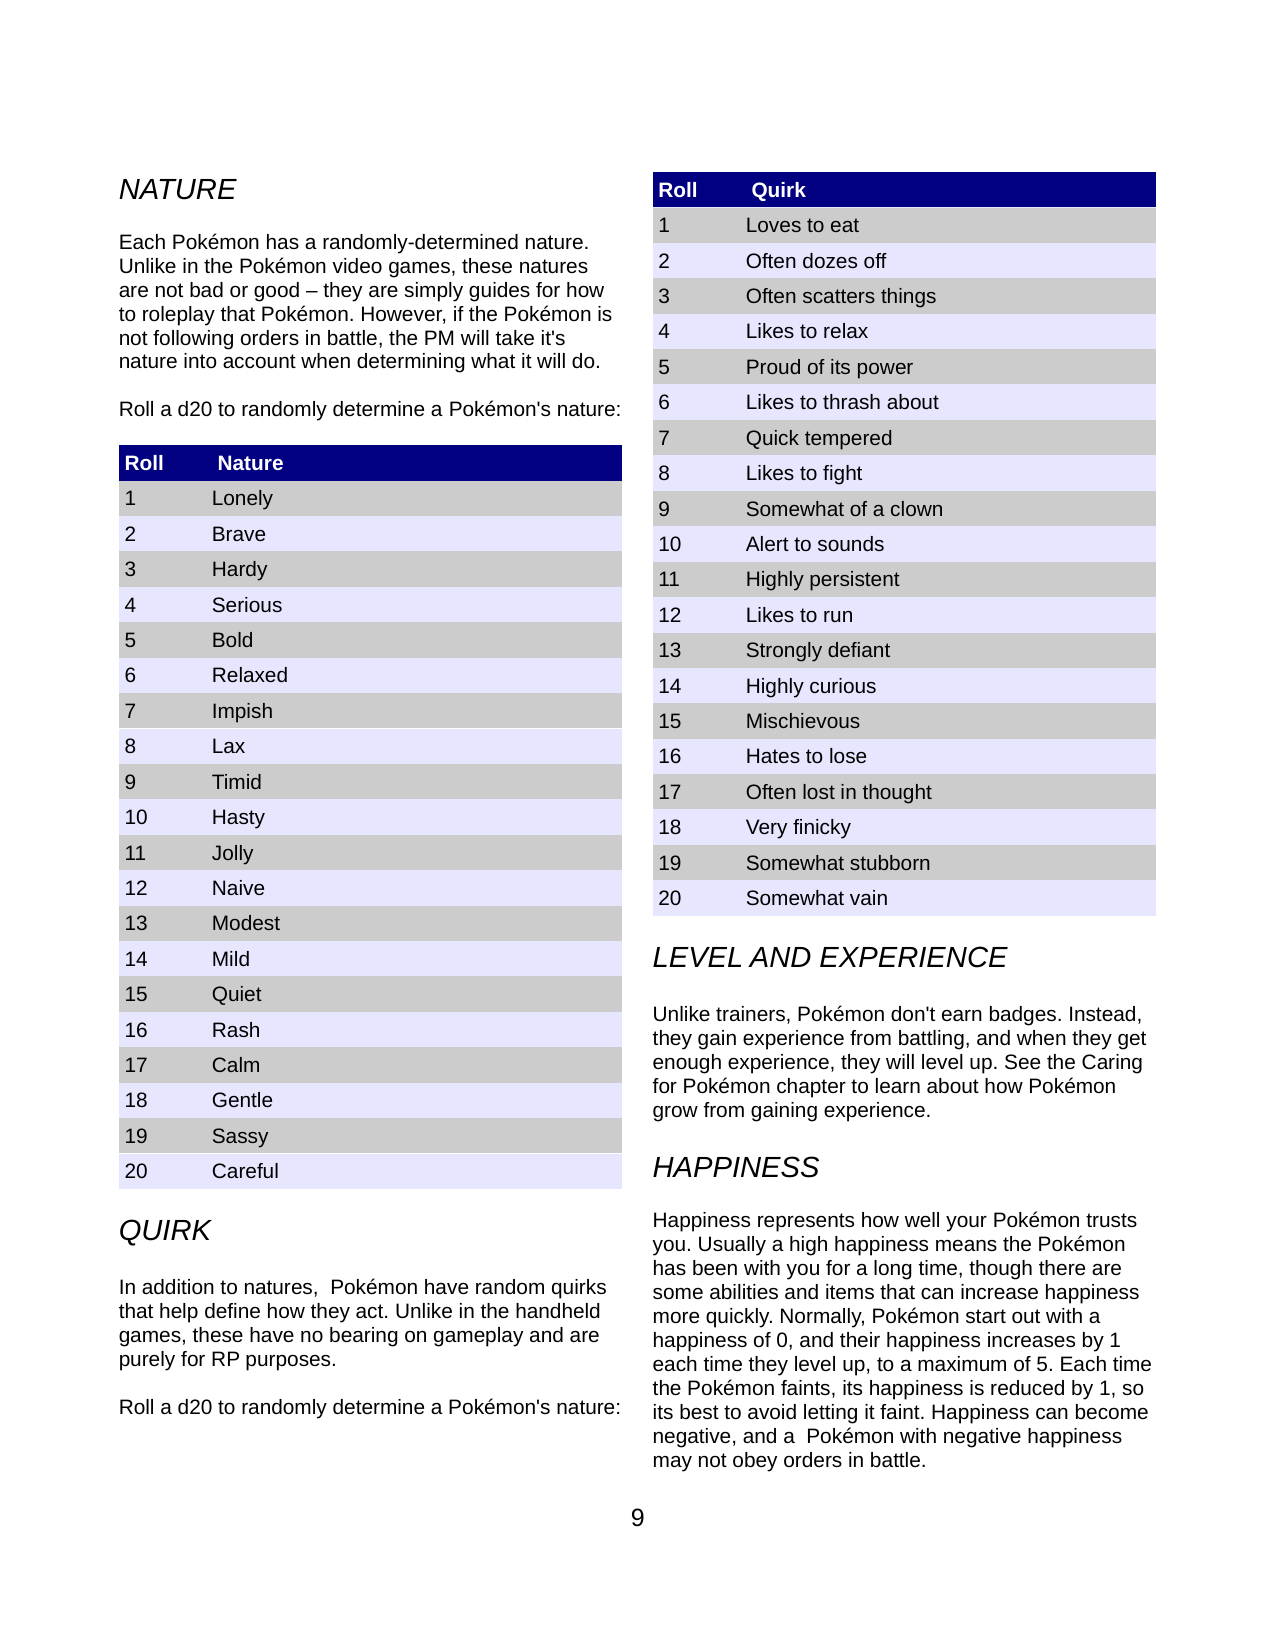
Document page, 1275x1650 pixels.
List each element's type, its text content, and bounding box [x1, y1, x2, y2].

table_cell 11 [653, 562, 740, 597]
table_cell 8 [653, 455, 740, 491]
table_cell Calm [206, 1047, 622, 1083]
table_cell Alert to sounds [740, 526, 1156, 562]
table_cell 18 [119, 1083, 206, 1118]
table_cell 16 [653, 739, 740, 774]
table_cell 2 [119, 516, 206, 551]
table_cell Naive [206, 870, 622, 906]
table_cell 12 [653, 597, 740, 632]
table_cell 14 [653, 668, 740, 703]
table_cell Likes to fight [740, 455, 1156, 491]
table_cell Proud of its power [740, 349, 1156, 384]
table_cell 12 [119, 870, 206, 906]
table_cell 1 [653, 208, 740, 243]
table_cell Quick tempered [740, 420, 1156, 455]
table_cell 3 [119, 551, 206, 587]
table_cell Likes to thrash about [740, 385, 1156, 420]
table_cell Often lost in thought [740, 774, 1156, 809]
table_cell Impish [206, 693, 622, 728]
table_cell 17 [653, 774, 740, 809]
table_cell Likes to relax [740, 314, 1156, 349]
table_cell 2 [653, 243, 740, 278]
table_cell 7 [119, 693, 206, 728]
table_cell 13 [653, 633, 740, 668]
text Roll a d20 to randomly determine a Pokémon's nature: [118, 397, 622, 421]
table_header Nature [206, 445, 622, 481]
table_cell 9 [653, 491, 740, 526]
table_cell Jolly [206, 835, 622, 870]
table_cell Careful [206, 1154, 622, 1189]
table_cell 19 [119, 1118, 206, 1153]
table_cell Somewhat stubborn [740, 845, 1156, 880]
table_header Quirk [740, 172, 1156, 207]
table_cell Lonely [206, 481, 622, 516]
table_cell Quiet [206, 976, 622, 1012]
table_cell Strongly defiant [740, 633, 1156, 668]
text Happiness represents how well your Pokémon trusts you. Usually a high happiness means the Pokémon has been with you for a long time, though there are some abilities and items that can increase happiness more quickly. Normally, Pokémon start out with a happiness of 0, and their happiness increases by 1 each time they level up, to a maximum of 5. Each time the Pokémon faints, its happiness is reduced by 1, so its best to avoid letting it faint. Happiness can become negative, and a Pokémon with negative happiness may not obey orders in battle. [652, 1208, 1156, 1472]
table_cell Likes to run [740, 597, 1156, 632]
table_cell Somewhat of a clown [740, 491, 1156, 526]
table_cell 19 [653, 845, 740, 880]
table_cell 3 [653, 278, 740, 314]
table_cell Highly curious [740, 668, 1156, 703]
table_cell Bold [206, 622, 622, 658]
table_cell 15 [119, 976, 206, 1012]
table_cell Hasty [206, 799, 622, 835]
table_cell 13 [119, 906, 206, 941]
table_cell Mild [206, 941, 622, 976]
table_cell 20 [653, 880, 740, 916]
table_cell 5 [653, 349, 740, 384]
table_cell 11 [119, 835, 206, 870]
table_cell Very finicky [740, 810, 1156, 845]
table_cell 10 [653, 526, 740, 562]
table_cell Gentle [206, 1083, 622, 1118]
table_cell Serious [206, 587, 622, 622]
table_cell 4 [653, 314, 740, 349]
text Unlike trainers, Pokémon don't earn badges. Instead, they gain experience from battling, and when they get enough experience, they will level up. See the Caring for Pokémon chapter to learn about how Pokémon grow from gaining experience. [652, 1002, 1156, 1122]
table_cell Hates to lose [740, 739, 1156, 774]
table_cell 1 [119, 481, 206, 516]
table_cell Relaxed [206, 658, 622, 693]
table_cell Rash [206, 1012, 622, 1047]
table_header Roll [653, 172, 740, 207]
table_cell Brave [206, 516, 622, 551]
table_cell Highly persistent [740, 562, 1156, 597]
subtitle NATURE [118, 172, 622, 206]
table_cell 17 [119, 1047, 206, 1083]
table_cell Loves to eat [740, 208, 1156, 243]
text In addition to natures, Pokémon have random quirks that help define how they act. Unlike in the handheld games, these have no bearing on gameplay and are purely for RP purposes. [118, 1275, 622, 1371]
text Roll a d20 to randomly determine a Pokémon's nature: [118, 1395, 622, 1419]
table_cell 4 [119, 587, 206, 622]
table_cell Mischievous [740, 703, 1156, 739]
table_cell Sassy [206, 1118, 622, 1153]
table_cell Modest [206, 906, 622, 941]
table_cell 20 [119, 1154, 206, 1189]
table_cell Hardy [206, 551, 622, 587]
table_cell Often scatters things [740, 278, 1156, 314]
table_cell 5 [119, 622, 206, 658]
table_cell 6 [653, 385, 740, 420]
table_cell 6 [119, 658, 206, 693]
table_cell 16 [119, 1012, 206, 1047]
subtitle QUIRK [118, 1213, 622, 1246]
table_cell Lax [206, 729, 622, 764]
table_header Roll [119, 445, 206, 481]
table_cell 15 [653, 703, 740, 739]
table_cell Timid [206, 764, 622, 799]
table_cell Somewhat vain [740, 880, 1156, 916]
table_cell 8 [119, 729, 206, 764]
subtitle HAPPINESS [652, 1151, 1156, 1184]
table_cell 9 [119, 764, 206, 799]
table_cell 10 [119, 799, 206, 835]
table_cell Often dozes off [740, 243, 1156, 278]
table_cell 14 [119, 941, 206, 976]
table_cell 7 [653, 420, 740, 455]
text Each Pokémon has a randomly-determined nature. Unlike in the Pokémon video games, these natures are not bad or good – they are simply guides for how to roleplay that Pokémon. However, if the Pokémon is not following orders in battle, the PM will take it's nature into account when determining what it will do. [118, 229, 622, 373]
table_cell 18 [653, 810, 740, 845]
subtitle LEVEL AND EXPERIENCE [652, 940, 1156, 973]
